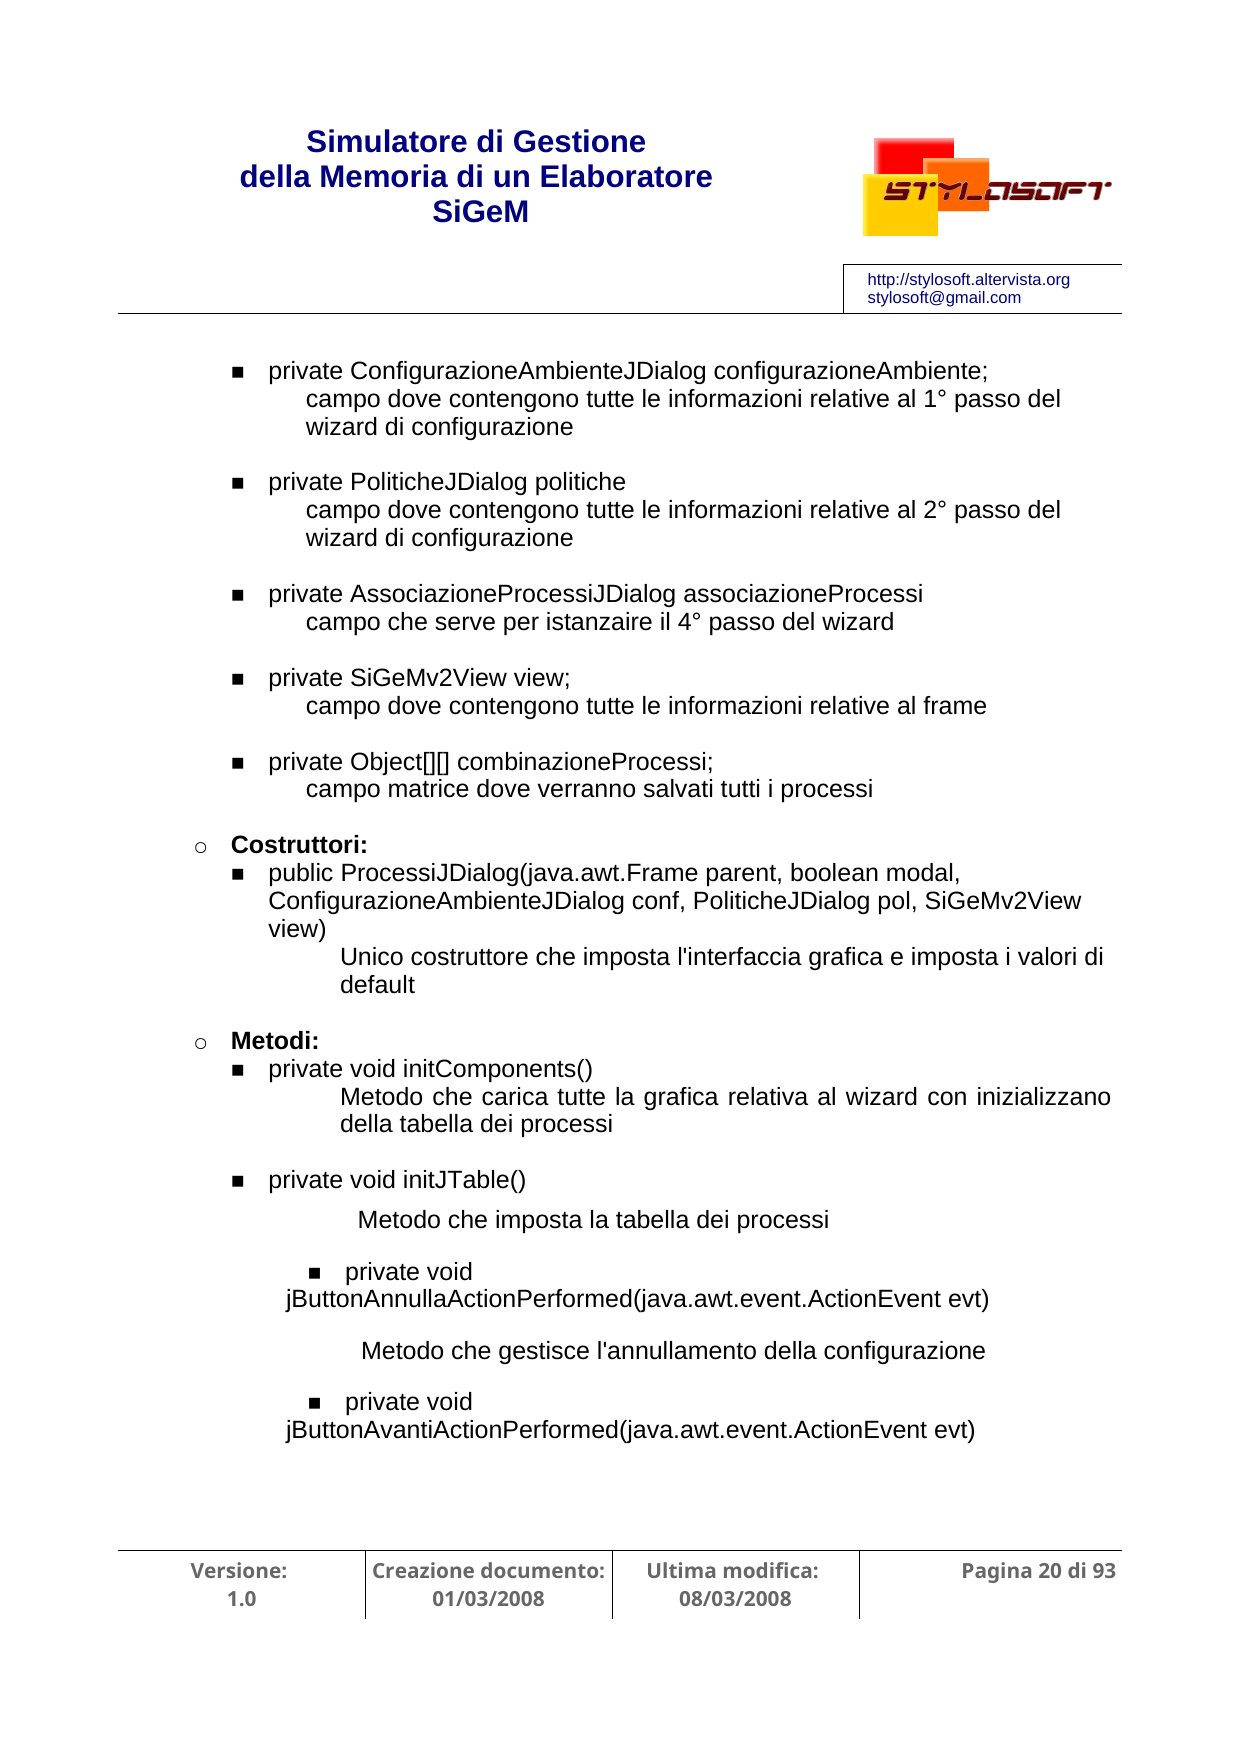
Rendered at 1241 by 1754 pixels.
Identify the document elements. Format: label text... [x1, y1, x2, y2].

list Metodi: [193, 1027, 1122, 1054]
list campo che serve per istanzaire il 4° passo del wizard [268, 608, 1122, 636]
list private Object[][] combinazioneProcessi; [231, 747, 1122, 775]
list private ConfigurazioneAmbienteJDialog configurazioneAmbiente; [231, 357, 1122, 384]
text Metodo che imposta la tabella dei processi [136, 1206, 1104, 1234]
list campo dove contengono tutte le informazioni relative al frame [268, 692, 1122, 719]
text Unico costruttore che imposta l'interfaccia grafica e imposta i valori di default [118, 943, 1122, 999]
list private void jButtonAvantiActionPerformed(java.awt.event.ActionEvent evt) [248, 1388, 1104, 1444]
list campo matrice dove verranno salvati tutti i processi [268, 775, 1122, 803]
list Costruttori: [193, 831, 1122, 859]
list private void initJTable() [231, 1166, 1122, 1194]
list Metodo che gestisce l'annullamento della configurazione [323, 1337, 1104, 1364]
list private void initComponents() [231, 1054, 1122, 1082]
list private AssociazioneProcessiJDialog associazioneProcessi [231, 580, 1122, 608]
text Metodo che carica tutte la grafica relativa al wizard con inizializzano della tabella dei processi [118, 1082, 1122, 1138]
list campo dove contengono tutte le informazioni relative al 1° passo del wizard di configurazione [268, 384, 1122, 440]
list campo dove contengono tutte le informazioni relative al 2° passo del wizard di configurazione [268, 496, 1122, 552]
list private void jButtonAnnullaActionPerformed(java.awt.event.ActionEvent evt) [248, 1257, 1104, 1313]
list public ProcessiJDialog(java.awt.Frame parent, boolean modal, ConfigurazioneAmbienteJDialog conf, PoliticheJDialog pol, SiGeMv2View view) [231, 859, 1122, 943]
picture [848, 123, 1117, 247]
list private PoliticheJDialog politiche [231, 468, 1122, 496]
list private SiGeMv2View view; [231, 664, 1122, 692]
